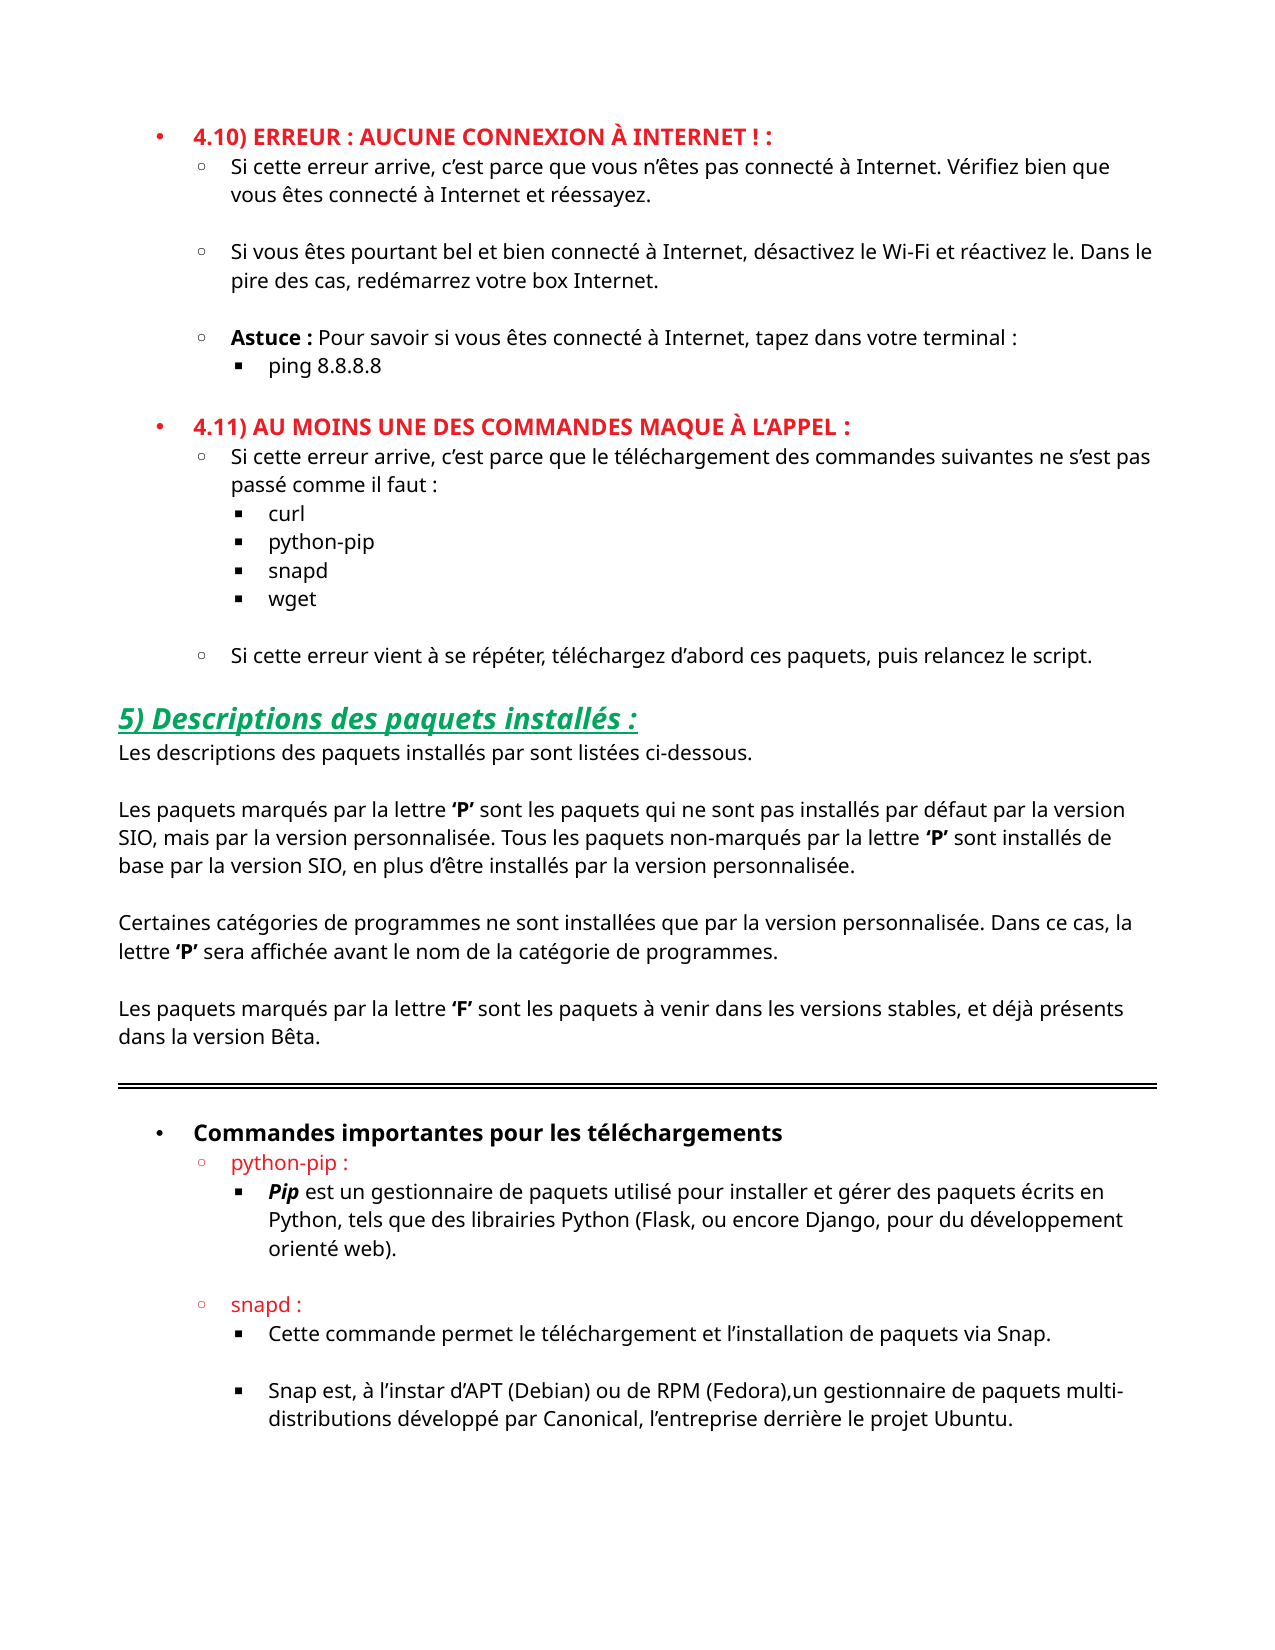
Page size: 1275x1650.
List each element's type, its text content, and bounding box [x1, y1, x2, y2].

list wget [231, 584, 1157, 613]
list Pip est un gestionnaire de paquets utilisé pour installer et gérer des paquets écrits en Python, tels que des librairies Python (Flask, ou encore Django, pour du développement orienté web). [231, 1177, 1157, 1262]
list Snap est, à l’instar d’APT (Debian) ou de RPM (Fedora),un gestionnaire de paquets multi-distributions développé par Canonical, l’entreprise derrière le projet Ubuntu. [231, 1376, 1157, 1433]
text Les paquets marqués par la lettre ‘F’ sont les paquets à venir dans les versions stables, et déjà présents dans la version Bêta. [118, 994, 1157, 1051]
text 5) Descriptions des paquets installés : [118, 698, 1157, 738]
list snapd : [193, 1291, 1157, 1319]
list Si vous êtes pourtant bel et bien connecté à Internet, désactivez le Wi-Fi et réactivez le. Dans le pire des cas, redémarrez votre box Internet. [193, 237, 1157, 294]
list python-pip : [193, 1148, 1157, 1177]
list 4.11) AU MOINS UNE DES COMMANDES MAQUE À L’APPEL : [156, 408, 1157, 442]
list Si cette erreur arrive, c’est parce que le téléchargement des commandes suivantes ne s’est pas passé comme il faut : [193, 442, 1157, 499]
text Les paquets marqués par la lettre ‘P’ sont les paquets qui ne sont pas installés par défaut par la version SIO, mais par la version personnalisée. Tous les paquets non-marqués par la lettre ‘P’ sont installés de base par la version SIO, en plus d’être installés par la version personnalisée. [118, 795, 1157, 880]
list 4.10) ERREUR : AUCUNE CONNEXION À INTERNET ! : [156, 118, 1157, 152]
list python-pip [231, 527, 1157, 556]
list Astuce : Pour savoir si vous êtes connecté à Internet, tapez dans votre terminal : [193, 323, 1157, 351]
list ping 8.8.8.8 [231, 351, 1157, 380]
text Certaines catégories de programmes ne sont installées que par la version personnalisée. Dans ce cas, la lettre ‘P’ sera affichée avant le nom de la catégorie de programmes. [118, 908, 1157, 965]
text Les descriptions des paquets installés par sont listées ci-dessous. [118, 738, 1157, 766]
list curl [231, 499, 1157, 527]
list snapd [231, 556, 1157, 584]
list Si cette erreur arrive, c’est parce que vous n’êtes pas connecté à Internet. Vérifiez bien que vous êtes connecté à Internet et réessayez. [193, 152, 1157, 209]
list Commandes importantes pour les téléchargements [156, 1117, 1157, 1148]
list Cette commande permet le téléchargement et l’installation de paquets via Snap. [231, 1319, 1157, 1347]
list Si cette erreur vient à se répéter, téléchargez d’abord ces paquets, puis relancez le script. [193, 641, 1157, 670]
